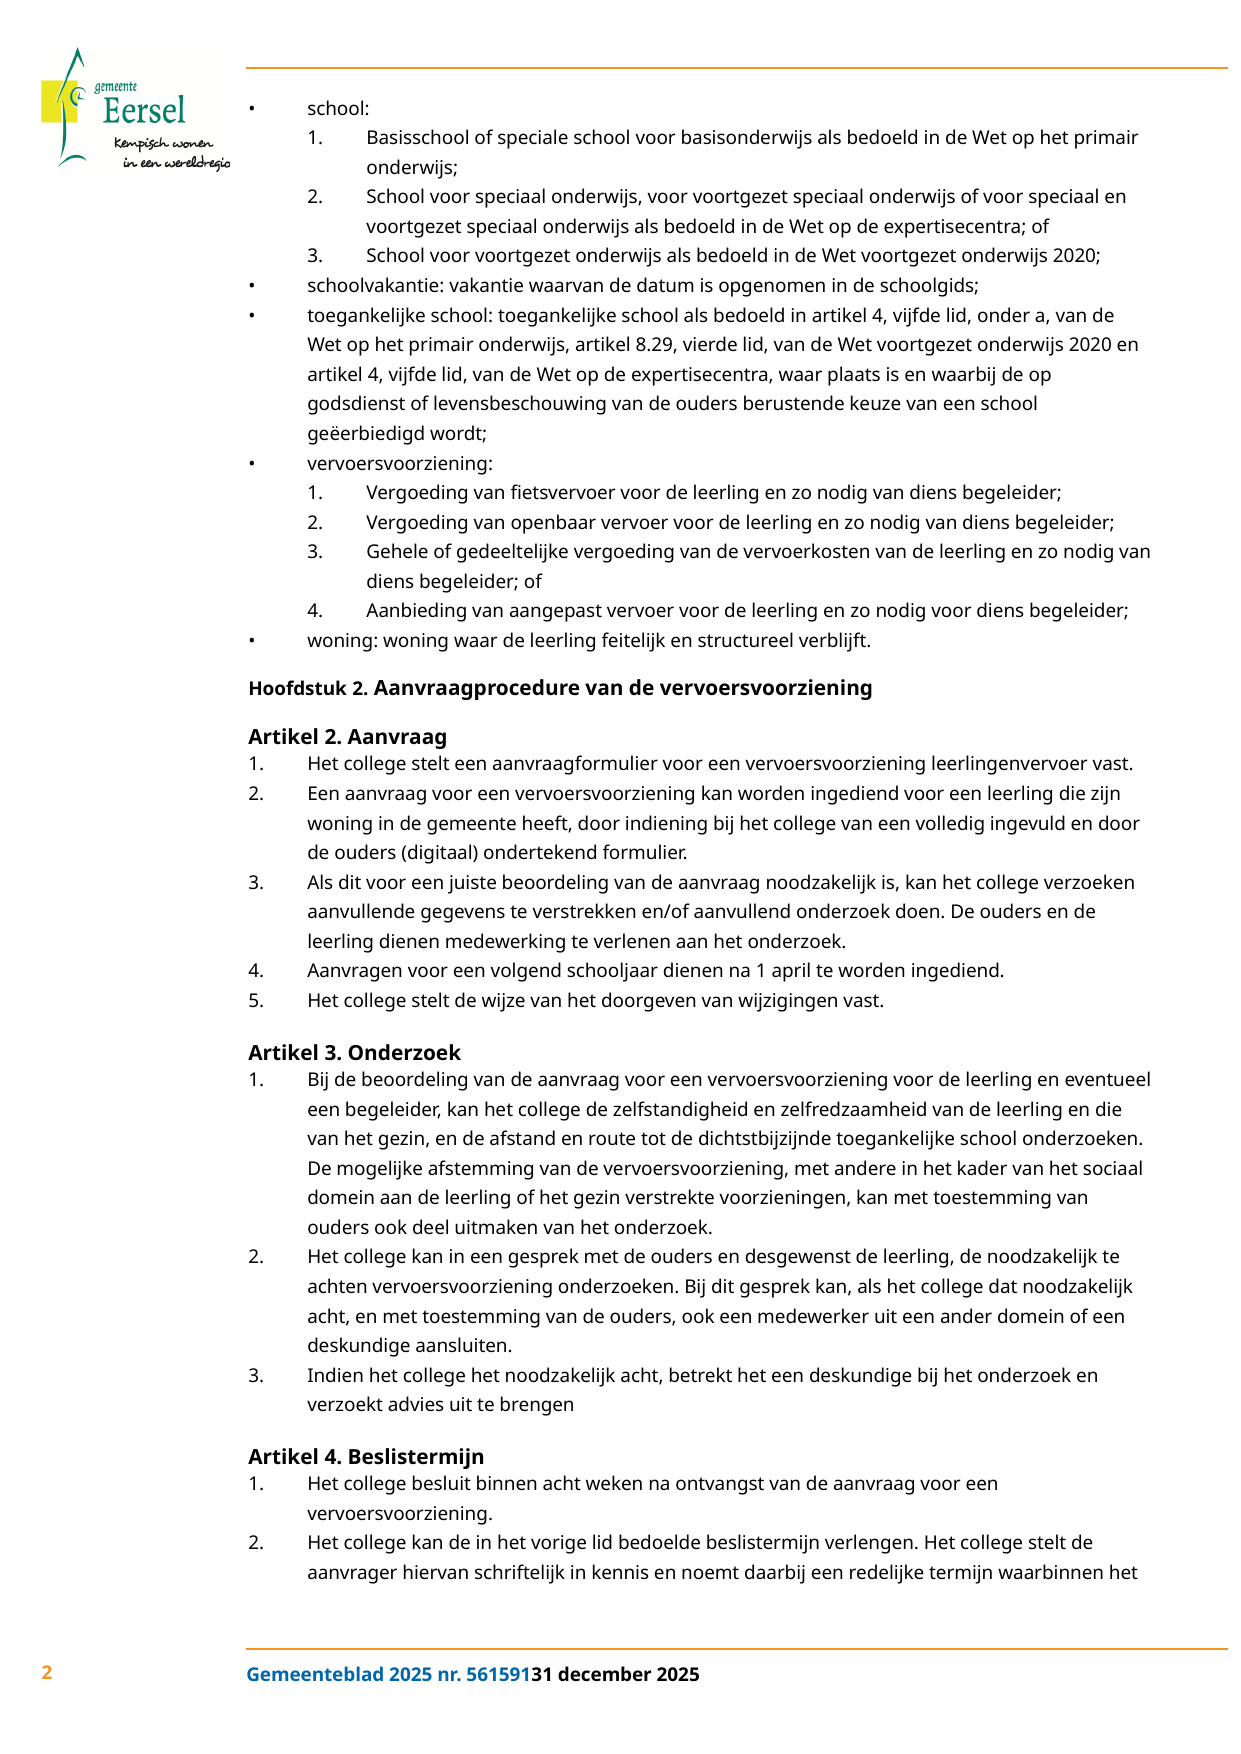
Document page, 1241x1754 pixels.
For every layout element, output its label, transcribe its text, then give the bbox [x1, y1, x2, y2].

list Een aanvraag voor een vervoersvoorziening kan worden ingediend voor een leerling die zijn woning in de gemeente heeft, door indiening bij het college van een volledig ingevuld en door de ouders (digitaal) ondertekend formulier. [248, 780, 1152, 865]
list Het college stelt een aanvraagformulier voor een vervoersvoorziening leerlingenvervoer vast. [248, 751, 1152, 776]
list Bij de beoordeling van de aanvraag voor een vervoersvoorziening voor de leerling en eventueel een begeleider, kan het college de zelfstandigheid en zelfredzaamheid van de leerling en die van het gezin, en de afstand en route tot de dichtstbijzijnde toegankelijke school onderzoeken. De mogelijke afstemming van de vervoersvoorziening, met andere in het kader van het sociaal domein aan de leerling of het gezin verstrekte voorzieningen, kan met toestemming van ouders ook deel uitmaken van het onderzoek. [248, 1066, 1152, 1240]
list vervoersvoorziening: [248, 450, 1152, 476]
list Aanvragen voor een volgend schooljaar dienen na 1 april te worden ingediend. [248, 958, 1152, 983]
list toegankelijke school: toegankelijke school als bedoeld in artikel 4, vijfde lid, onder a, van de Wet op het primair onderwijs, artikel 8.29, vierde lid, van de Wet voortgezet onderwijs 2020 en artikel 4, vijfde lid, van de Wet op de expertisecentra, waar plaats is en waarbij de op godsdienst of levensbeschouwing van de ouders berustende keuze van een school geëerbiedigd wordt; [248, 302, 1152, 446]
list Het college besluit binnen acht weken na ontvangst van de aanvraag voor een vervoersvoorziening. [248, 1470, 1152, 1526]
list Aanbieding van aangepast vervoer voor de leerling en zo nodig voor diens begeleider; [307, 598, 1152, 623]
list Basisschool of speciale school voor basisonderwijs als bedoeld in de Wet op het primair onderwijs; [307, 124, 1152, 180]
list Het college stelt de wijze van het doorgeven van wijzigingen vast. [248, 987, 1152, 1013]
text Artikel 4. Beslistermijn [248, 1442, 1152, 1470]
list Vergoeding van openbaar vervoer voor de leerling en zo nodig van diens begeleider; [307, 509, 1152, 535]
list School voor speciaal onderwijs, voor voortgezet speciaal onderwijs of voor speciaal en voortgezet speciaal onderwijs als bedoeld in de Wet op de expertisecentra; of [307, 183, 1152, 239]
list schoolvakantie: vakantie waarvan de datum is opgenomen in de schoolgids; [248, 272, 1152, 298]
text Artikel 2. Aanvraag [248, 722, 1152, 751]
text Hoofdstuk 2. Aanvraagprocedure van de vervoersvoorziening [248, 673, 1152, 701]
list Gehele of gedeeltelijke vergoeding van de vervoerkosten van de leerling en zo nodig van diens begeleider; of [307, 538, 1152, 594]
list Indien het college het noodzakelijk acht, betrekt het een deskundige bij het onderzoek en verzoekt advies uit te brengen [248, 1362, 1152, 1417]
list Het college kan in een gesprek met de ouders en desgewenst de leerling, de noodzakelijk te achten vervoersvoorziening onderzoeken. Bij dit gesprek kan, als het college dat noodzakelijk acht, en met toestemming van de ouders, ook een medewerker uit een ander domein of een deskundige aansluiten. [248, 1244, 1152, 1358]
list school: [248, 95, 1152, 121]
list Vergoeding van fietsvervoer voor de leerling en zo nodig van diens begeleider; [307, 479, 1152, 505]
list woning: woning waar de leerling feitelijk en structureel verblijft. [248, 627, 1152, 653]
picture [41, 47, 231, 172]
text Artikel 3. Onderzoek [248, 1038, 1152, 1066]
list Het college kan de in het vorige lid bedoelde beslistermijn verlengen. Het college stelt de aanvrager hiervan schriftelijk in kennis en noemt daarbij een redelijke termijn waarbinnen het [248, 1529, 1152, 1585]
list Als dit voor een juiste beoordeling van de aanvraag noodzakelijk is, kan het college verzoeken aanvullende gegevens te verstrekken en/of aanvullend onderzoek doen. De ouders en de leerling dienen medewerking te verlenen aan het onderzoek. [248, 869, 1152, 954]
list School voor voortgezet onderwijs als bedoeld in de Wet voortgezet onderwijs 2020; [307, 243, 1152, 268]
